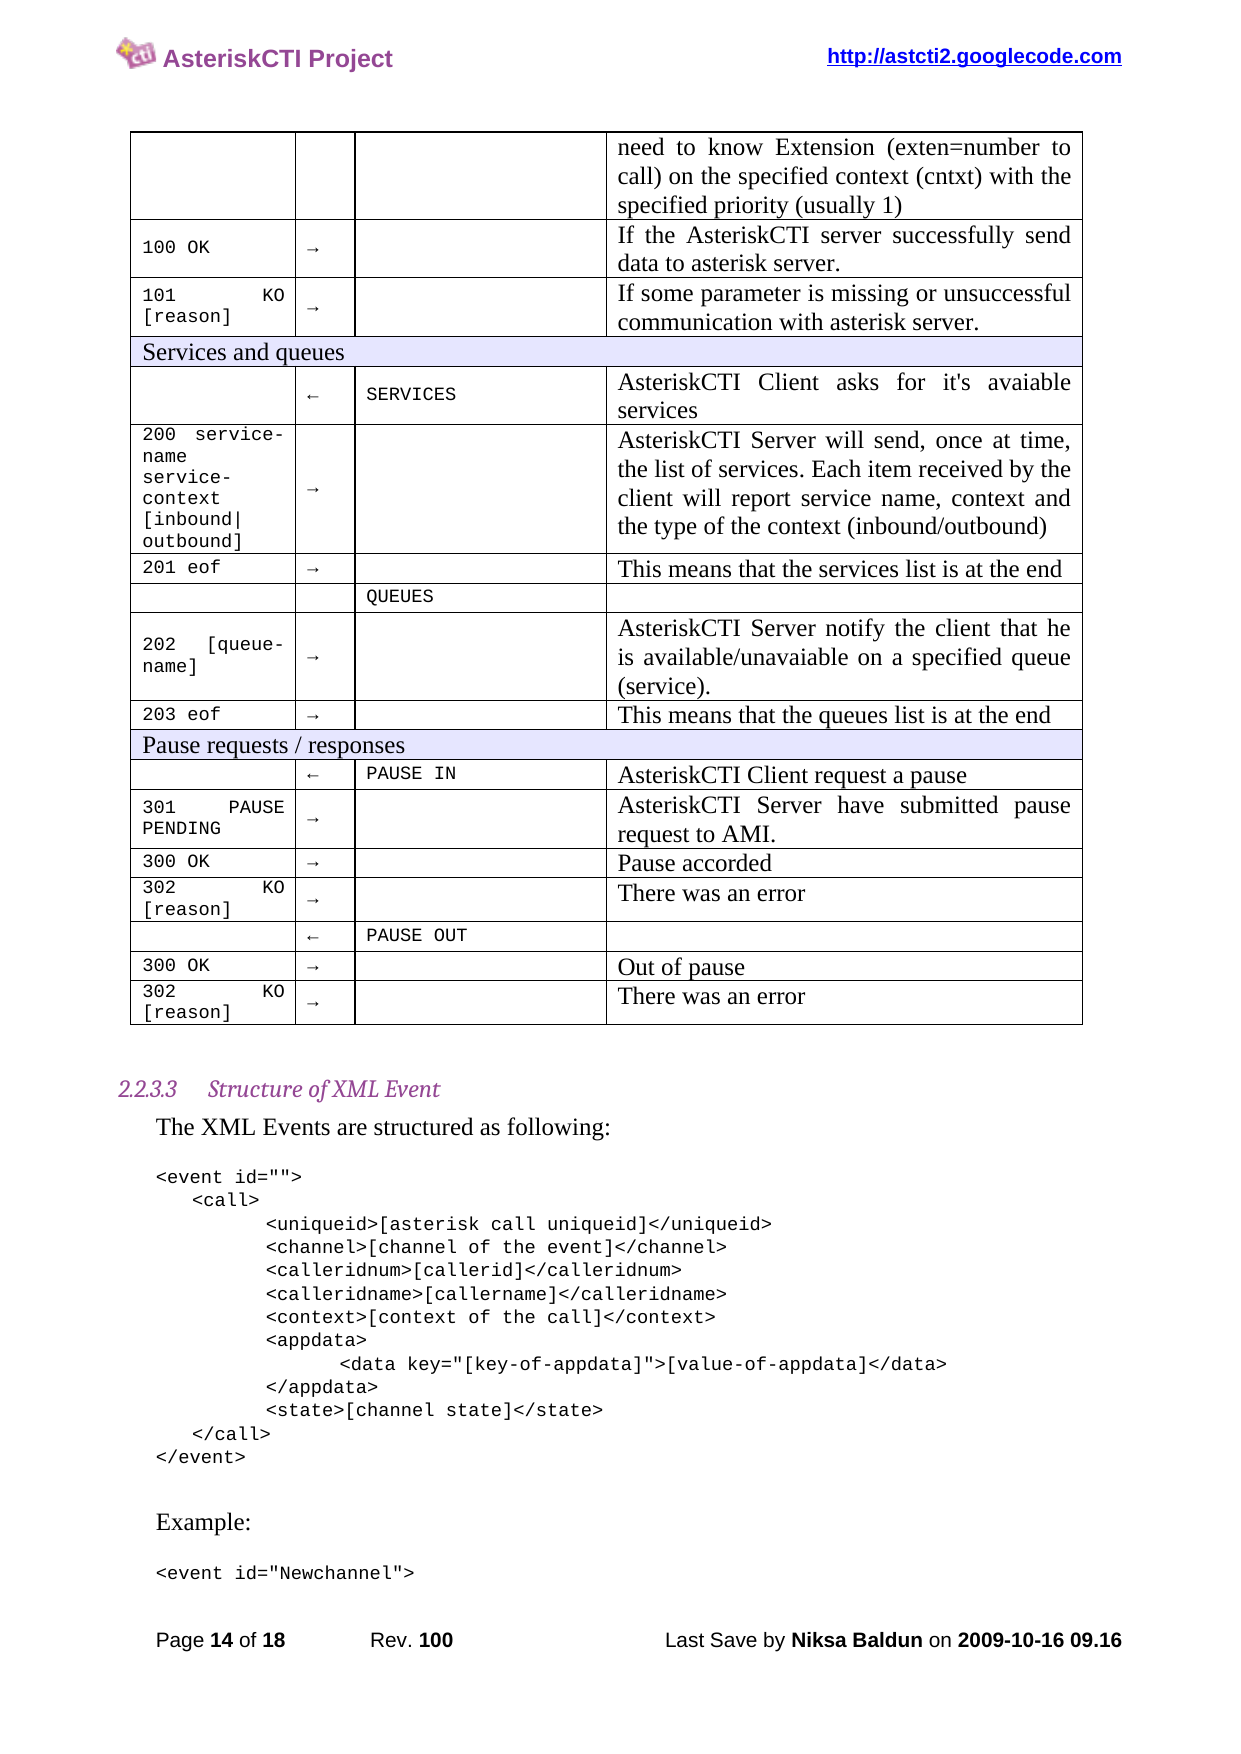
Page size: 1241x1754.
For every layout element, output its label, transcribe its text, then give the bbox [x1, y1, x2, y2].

table_cell If some parameter is missing or unsuccessful communication with asterisk server. [607, 278, 1082, 336]
table_cell [356, 220, 606, 277]
table_cell This means that the services list is at the end [607, 554, 1082, 582]
table_cell AsteriskCTI Client asks for it's avaiable services [607, 367, 1082, 424]
table_cell AsteriskCTI Server notify the client that he is available/unavaiable on a specified queue (service). [607, 613, 1082, 699]
table_cell → [296, 701, 354, 729]
table_cell ← [296, 760, 354, 789]
table_cell → [296, 790, 354, 847]
table_cell → [296, 554, 354, 582]
table_cell [356, 425, 606, 553]
table_cell [131, 584, 295, 612]
table_cell [356, 981, 606, 1024]
table_cell → [296, 952, 354, 980]
table_cell → [296, 849, 354, 877]
table_cell [356, 952, 606, 980]
text Example: [118, 1507, 1122, 1536]
table_cell 101 KO [reason] [131, 278, 295, 336]
table_cell SERVICES [356, 367, 606, 424]
table_cell [356, 613, 606, 699]
table_cell → [296, 278, 354, 336]
table_cell → [296, 613, 354, 699]
table_cell Pause requests / responses [131, 730, 1082, 759]
table_cell 302 KO [reason] [131, 981, 295, 1024]
table_cell [356, 701, 606, 729]
text <event id="Newchannel"> [118, 1564, 1122, 1585]
text <data key="[key-of-appdata]">[value-of-appdata]</data> [118, 1354, 1122, 1376]
table_cell [356, 133, 606, 219]
table_cell PAUSE OUT [356, 922, 606, 951]
table_cell [296, 584, 354, 612]
table_cell → [296, 878, 354, 921]
text <calleridnum>[callerid]</calleridnum> [118, 1261, 1122, 1282]
table_cell [356, 849, 606, 877]
table_cell [131, 133, 295, 219]
table_cell This means that the queues list is at the end [607, 701, 1082, 729]
table_cell Services and queues [131, 337, 1082, 366]
table_cell [356, 878, 606, 921]
table_cell 300 OK [131, 849, 295, 877]
table_cell There was an error [607, 981, 1082, 1024]
text </appdata> [118, 1378, 1122, 1399]
subtitle Structure of XML Event [118, 1074, 1122, 1103]
text </event> [118, 1448, 1122, 1469]
table_cell [607, 584, 1082, 612]
table_cell There was an error [607, 878, 1082, 921]
table_cell 302 KO [reason] [131, 878, 295, 921]
table_cell → [296, 425, 354, 553]
table_cell AsteriskCTI Server will send, once at time, the list of services. Each item received by the client will report service name, context and the type of the context (inbound/outbound) [607, 425, 1082, 553]
text <calleridname>[callername]</calleridname> [118, 1284, 1122, 1306]
table_cell AsteriskCTI Server have submitted pause request to AMI. [607, 790, 1082, 847]
table_cell 301 PAUSE PENDING [131, 790, 295, 847]
table_cell Pause accorded [607, 849, 1082, 877]
table_cell → [296, 220, 354, 277]
table_cell QUEUES [356, 584, 606, 612]
table_cell 201 eof [131, 554, 295, 582]
table_cell 100 OK [131, 220, 295, 277]
text <state>[channel state]</state> [118, 1401, 1122, 1422]
table_cell AsteriskCTI Client request a pause [607, 760, 1082, 789]
table_cell ← [296, 922, 354, 951]
text <context>[context of the call]</context> [118, 1308, 1122, 1329]
text <event id=""> [118, 1168, 1122, 1189]
table_cell [607, 922, 1082, 951]
table_cell [131, 760, 295, 789]
table_cell 202 [queue-name] [131, 613, 295, 699]
text <appdata> [118, 1331, 1122, 1352]
table_cell [356, 278, 606, 336]
text <call> [118, 1191, 1122, 1212]
table_cell → [296, 981, 354, 1024]
text </call> [118, 1424, 1122, 1446]
table_cell If the AsteriskCTI server successfully send data to asterisk server. [607, 220, 1082, 277]
table_cell [356, 790, 606, 847]
table_cell PAUSE IN [356, 760, 606, 789]
table_cell Out of pause [607, 952, 1082, 980]
table_cell 200 service-name service-context [inbound|outbound] [131, 425, 295, 553]
table_cell [131, 367, 295, 424]
table_cell [356, 554, 606, 582]
text <uniqueid>[asterisk call uniqueid]</uniqueid> [118, 1214, 1122, 1236]
text <channel>[channel of the event]</channel> [118, 1238, 1122, 1259]
table_cell 300 OK [131, 952, 295, 980]
table_cell ← [296, 367, 354, 424]
table_cell 203 eof [131, 701, 295, 729]
text The XML Events are structured as following: [118, 1112, 1122, 1140]
picture [116, 34, 157, 74]
table_cell need to know Extension (exten=number to call) on the specified context (cntxt) with the specified priority (usually 1) [607, 133, 1082, 219]
table_cell [296, 133, 354, 219]
table_cell [131, 922, 295, 951]
